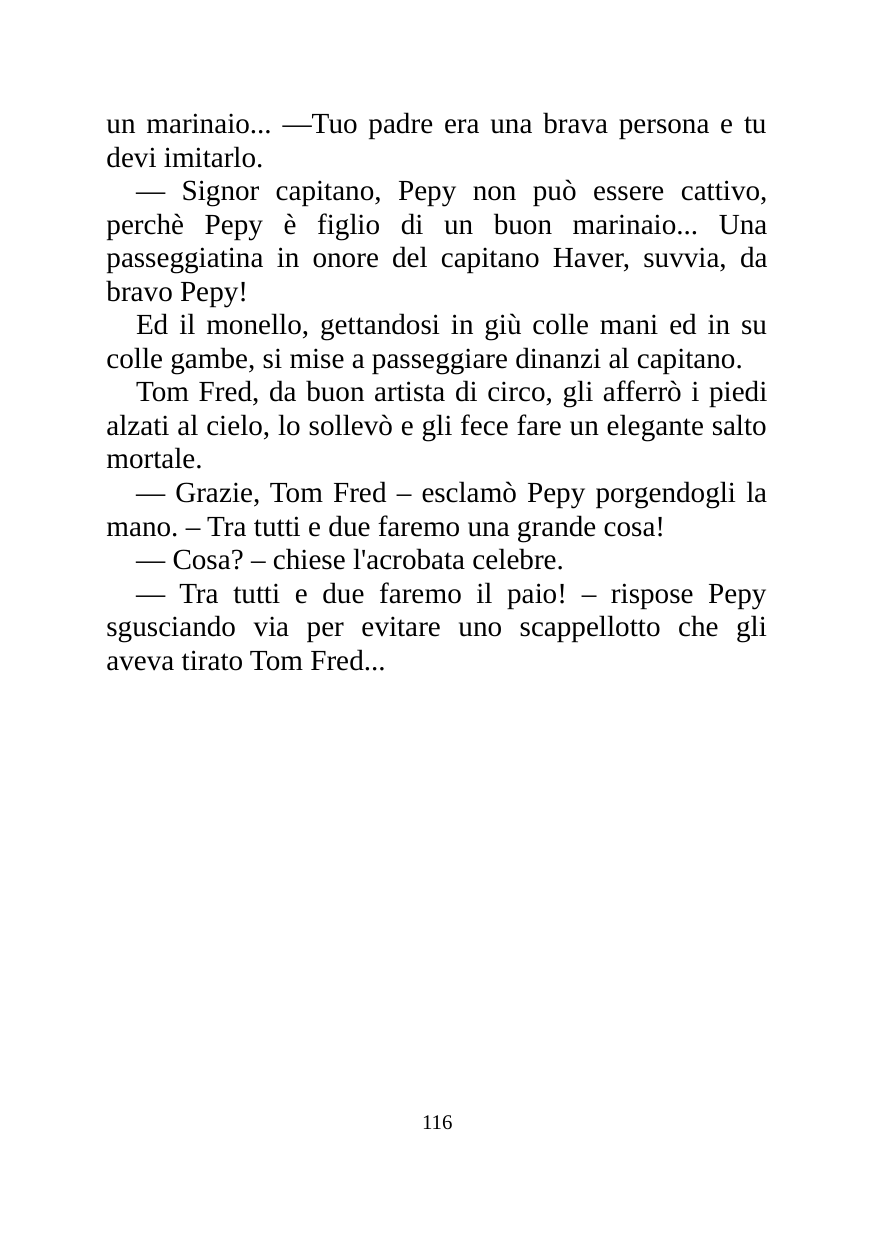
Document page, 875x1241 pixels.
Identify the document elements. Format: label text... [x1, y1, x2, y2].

text — Cosa? – chiese l'acrobata celebre. [106, 542, 768, 576]
text Tom Fred, da buon artista di circo, gli afferrò i piedi alzati al cielo, lo sollevò e gli fece fare un elegante salto mortale. [106, 374, 768, 475]
text — Signor capitano, Pepy non può essere cattivo, perchè Pepy è figlio di un buon marinaio... Una passeggiatina in onore del capitano Haver, suvvia, da bravo Pepy! [106, 173, 768, 307]
text — Tra tutti e due faremo il paio! – rispose Pepy sgusciando via per evitare uno scappellotto che gli aveva tirato Tom Fred... [106, 576, 768, 676]
text — Grazie, Tom Fred – esclamò Pepy porgendogli la mano. – Tra tutti e due faremo una grande cosa! [106, 475, 768, 542]
text un marinaio... —Tuo padre era una brava persona e tu devi imitarlo. [106, 106, 768, 173]
text Ed il monello, gettandosi in giù colle mani ed in su colle gambe, si mise a passeggiare dinanzi al capitano. [106, 307, 768, 374]
